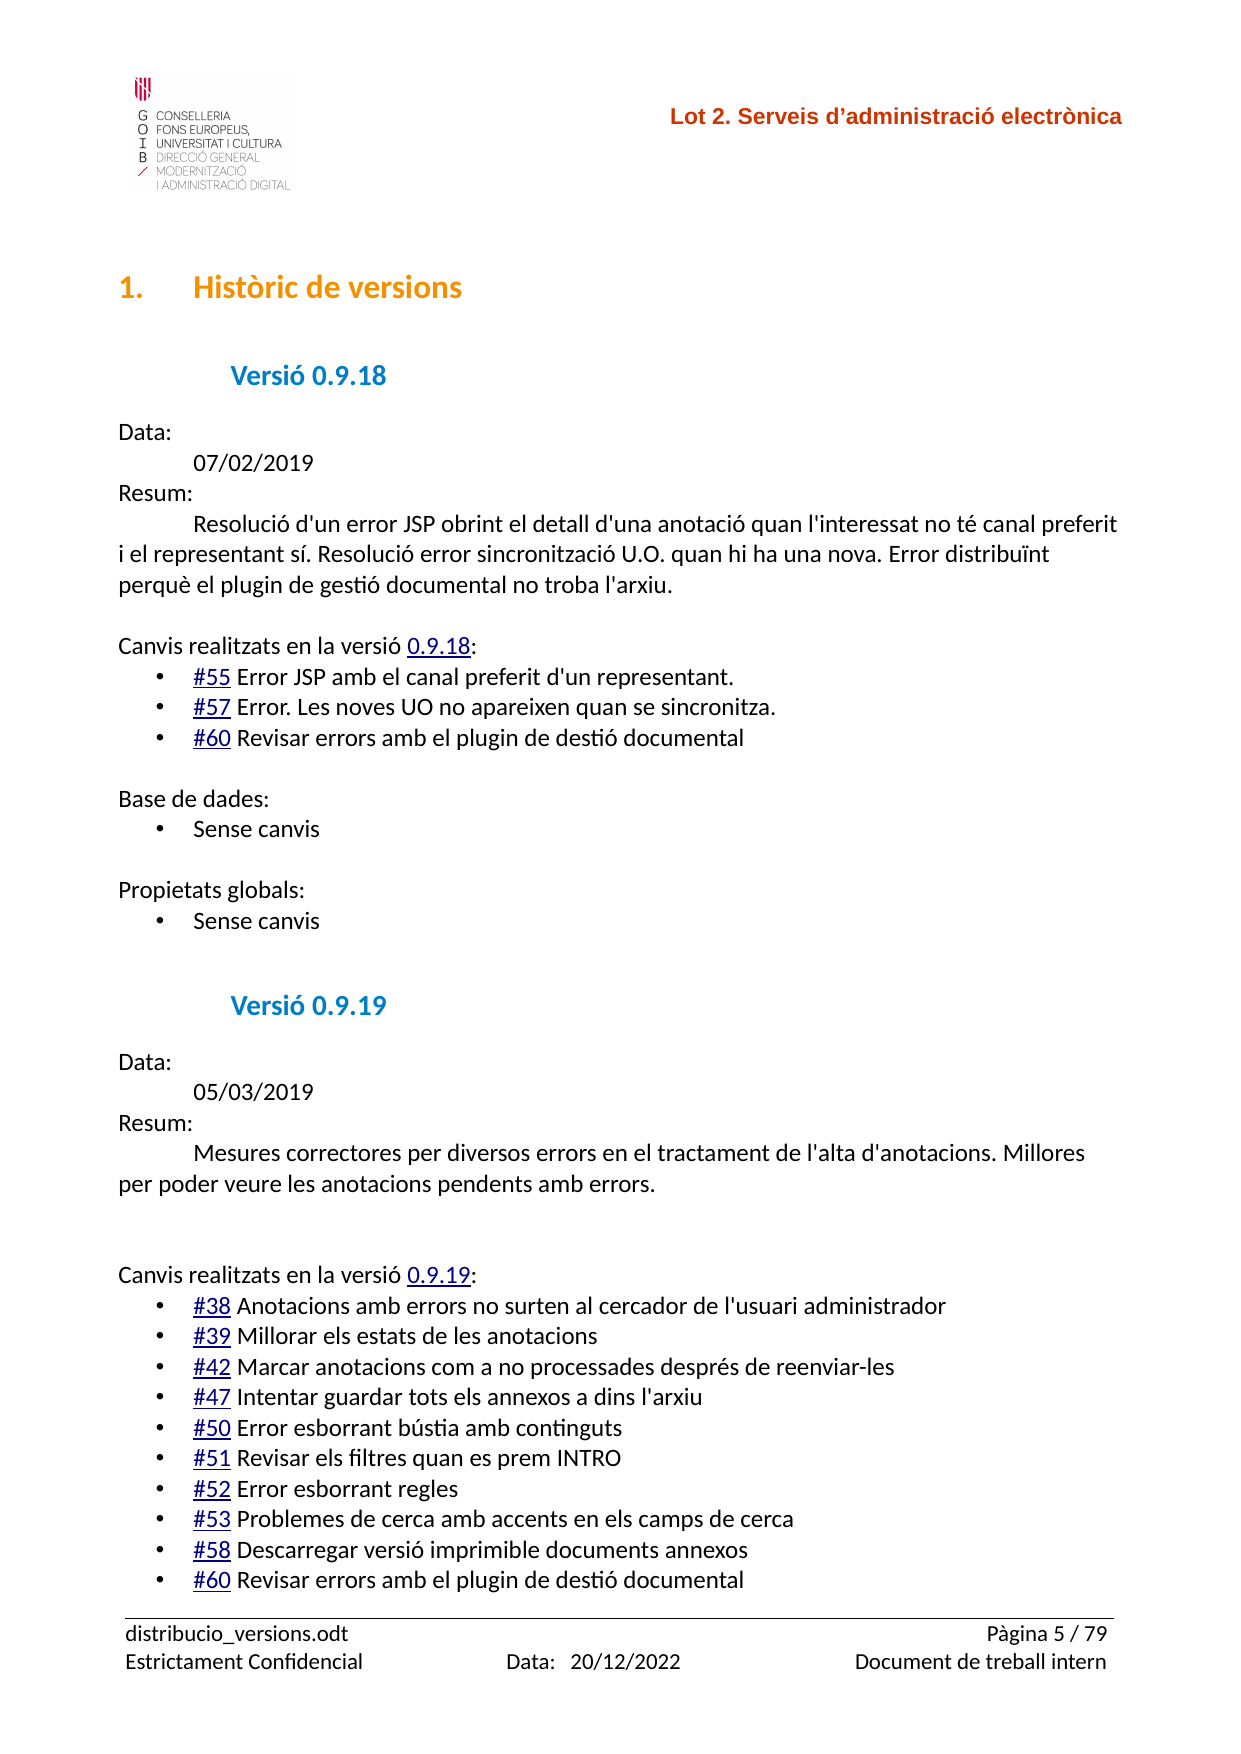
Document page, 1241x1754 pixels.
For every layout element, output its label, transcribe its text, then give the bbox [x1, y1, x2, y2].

list Sense canvis [156, 813, 1122, 844]
list #57 Error. Les noves UO no apareixen quan se sincronitza. [156, 691, 1122, 722]
list #50 Error esborrant bústia amb continguts [156, 1412, 1122, 1443]
picture [126, 70, 299, 197]
list #42 Marcar anotacions com a no processades després de reenviar-les [156, 1351, 1122, 1382]
list #60 Revisar errors amb el plugin de destió documental [156, 722, 1122, 752]
subtitle Històric de versions [118, 266, 1122, 307]
text Resum: [118, 478, 1122, 508]
subtitle Versió 0.9.19 [153, 987, 1122, 1022]
list Sense canvis [156, 905, 1122, 935]
text Resum: [118, 1107, 1122, 1137]
text 07/02/2019 [118, 447, 1122, 478]
list #39 Millorar els estats de les anotacions [156, 1321, 1122, 1351]
text Base de dades: [118, 783, 1122, 813]
text Data: [118, 417, 1122, 447]
text Mesures correctores per diversos errors en el tractament de l'alta d'anotacions. Millores per poder veure les anotacions pendents amb errors. [118, 1137, 1122, 1198]
text 05/03/2019 [118, 1076, 1122, 1107]
subtitle Versió 0.9.18 [153, 357, 1122, 393]
text Resolució d'un error JSP obrint el detall d'una anotació quan l'interessat no té canal preferit i el representant sí. Resolució error sincronització U.O. quan hi ha una nova. Error distribuïnt perquè el plugin de gestió documental no troba l'arxiu. [118, 508, 1122, 600]
list #51 Revisar els filtres quan es prem INTRO [156, 1443, 1122, 1473]
text Data: [118, 1046, 1122, 1076]
list #47 Intentar guardar tots els annexos a dins l'arxiu [156, 1382, 1122, 1412]
list #52 Error esborrant regles [156, 1473, 1122, 1504]
text Canvis realitzats en la versió 0.9.18: [118, 630, 1122, 661]
list #60 Revisar errors amb el plugin de destió documental [156, 1565, 1122, 1595]
list #55 Error JSP amb el canal preferit d'un representant. [156, 661, 1122, 691]
text Propietats globals: [118, 874, 1122, 905]
list #38 Anotacions amb errors no surten al cercador de l'usuari administrador [156, 1290, 1122, 1321]
list #53 Problemes de cerca amb accents en els camps de cerca [156, 1504, 1122, 1534]
list #58 Descarregar versió imprimible documents annexos [156, 1534, 1122, 1565]
text Canvis realitzats en la versió 0.9.19: [118, 1259, 1122, 1290]
